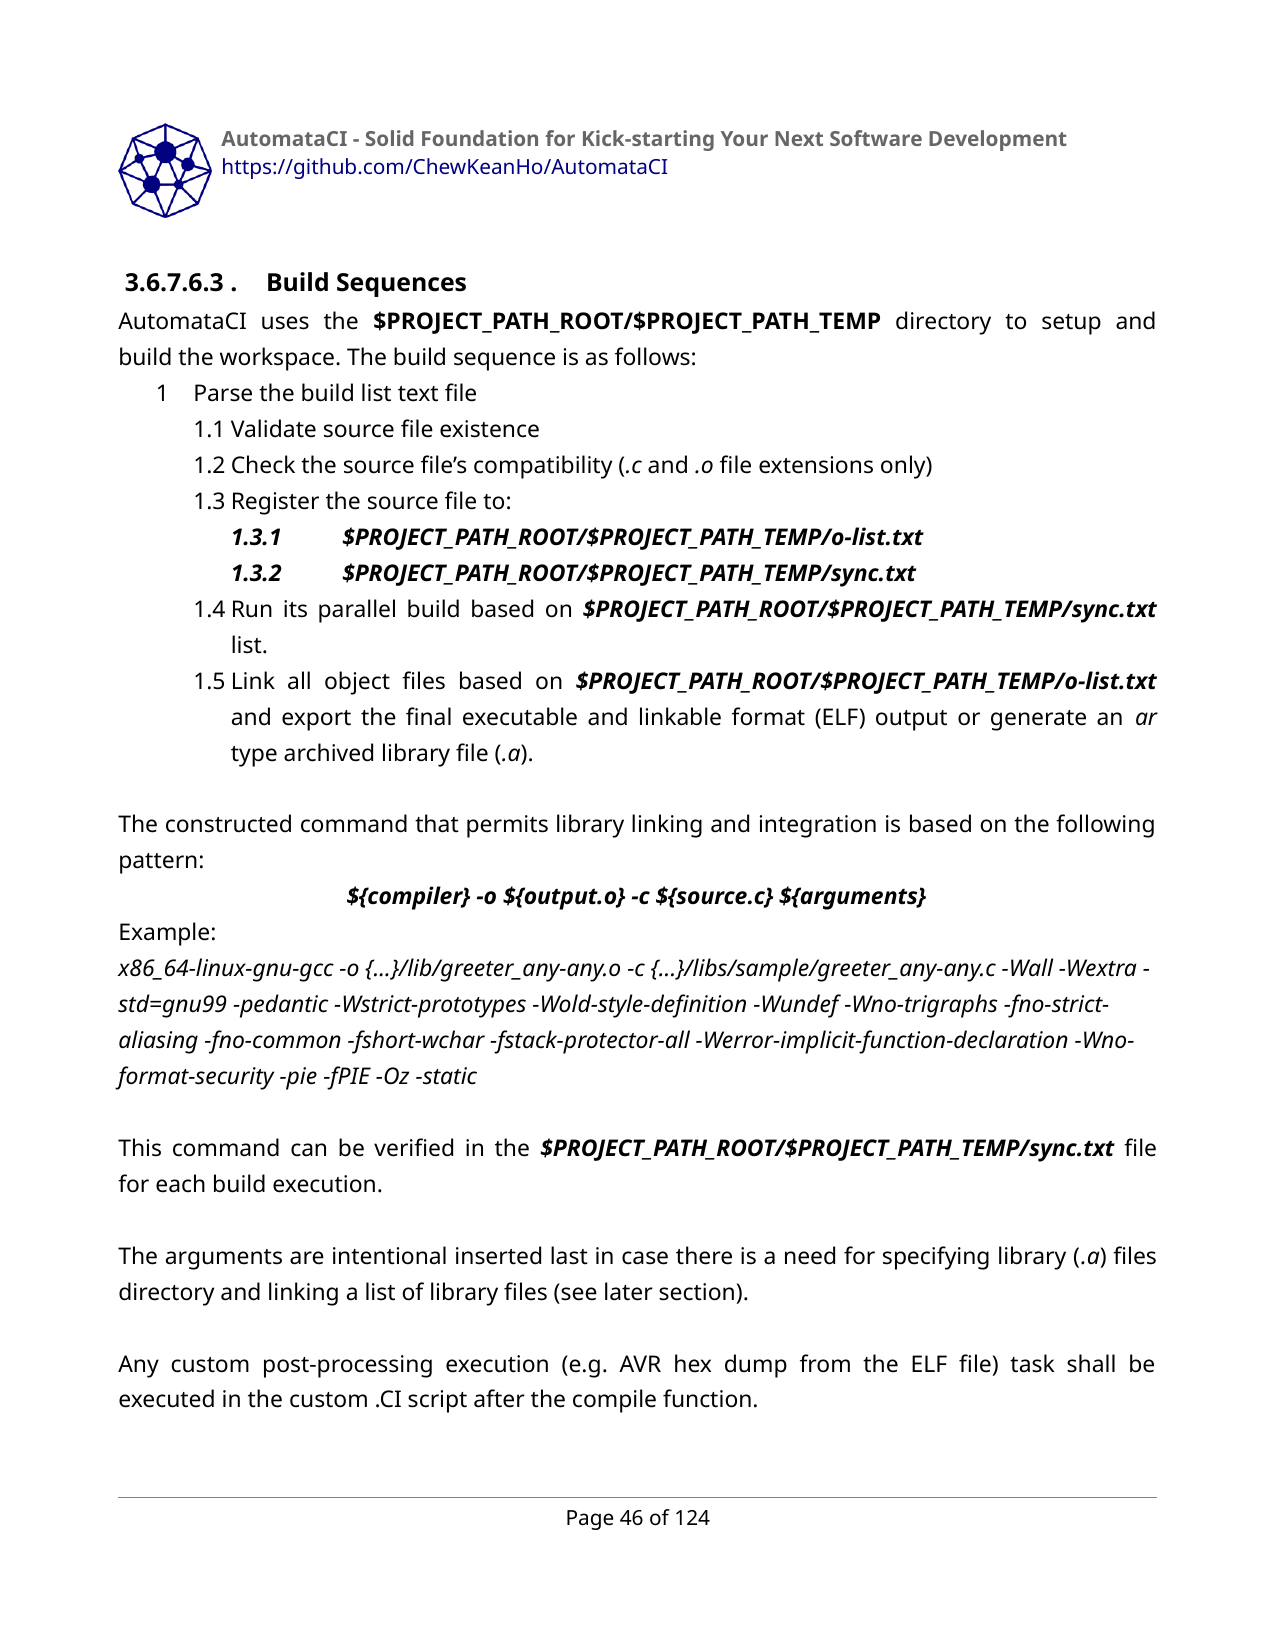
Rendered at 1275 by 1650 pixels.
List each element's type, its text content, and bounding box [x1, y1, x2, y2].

picture [118, 123, 212, 218]
text ${compiler} -o ${output.o} -c ${source.c} ${arguments} [118, 880, 1157, 912]
list $PROJECT_PATH_ROOT/$PROJECT_PATH_TEMP/sync.txt [231, 557, 1157, 588]
text The arguments are intentional inserted last in case there is a need for specifying library (.a) files directory and linking a list of library files (see later section). [118, 1240, 1157, 1307]
text x86_64-linux-gnu-gcc -o {...}/lib/greeter_any-any.o -c {...}/libs/sample/greeter_any-any.c -Wall -Wextra -std=gnu99 -pedantic -Wstrict-prototypes -Wold-style-definition -Wundef -Wno-trigraphs -fno-strict-aliasing -fno-common -fshort-wchar -fstack-protector-all -Werror-implicit-function-declaration -Wno-format-security -pie -fPIE -Oz -static [118, 952, 1157, 1091]
list Validate source file existence [193, 413, 1157, 444]
text The constructed command that permits library linking and integration is based on the following pattern: [118, 808, 1157, 876]
text Any custom post-processing execution (e.g. AVR hex dump from the ELF file) task shall be executed in the custom .CI script after the compile function. [118, 1347, 1157, 1415]
list $PROJECT_PATH_ROOT/$PROJECT_PATH_TEMP/o-list.txt [231, 521, 1157, 552]
list Parse the build list text file [156, 377, 1157, 408]
list Link all object files based on $PROJECT_PATH_ROOT/$PROJECT_PATH_TEMP/o-list.txt and export the final executable and linkable format (ELF) output or generate an ar type archived library file (.a). [193, 665, 1157, 768]
list Register the source file to: [193, 485, 1157, 516]
list Run its parallel build based on $PROJECT_PATH_ROOT/$PROJECT_PATH_TEMP/sync.txt list. [193, 593, 1157, 660]
text This command can be verified in the $PROJECT_PATH_ROOT/$PROJECT_PATH_TEMP/sync.txt file for each build execution. [118, 1132, 1157, 1199]
list Check the source file’s compatibility (.c and .o file extensions only) [193, 449, 1157, 480]
subtitle Build Sequences [118, 265, 1157, 299]
text Example: [118, 916, 1157, 947]
text AutomataCI uses the $PROJECT_PATH_ROOT/$PROJECT_PATH_TEMP directory to setup and build the workspace. The build sequence is as follows: [118, 305, 1157, 372]
